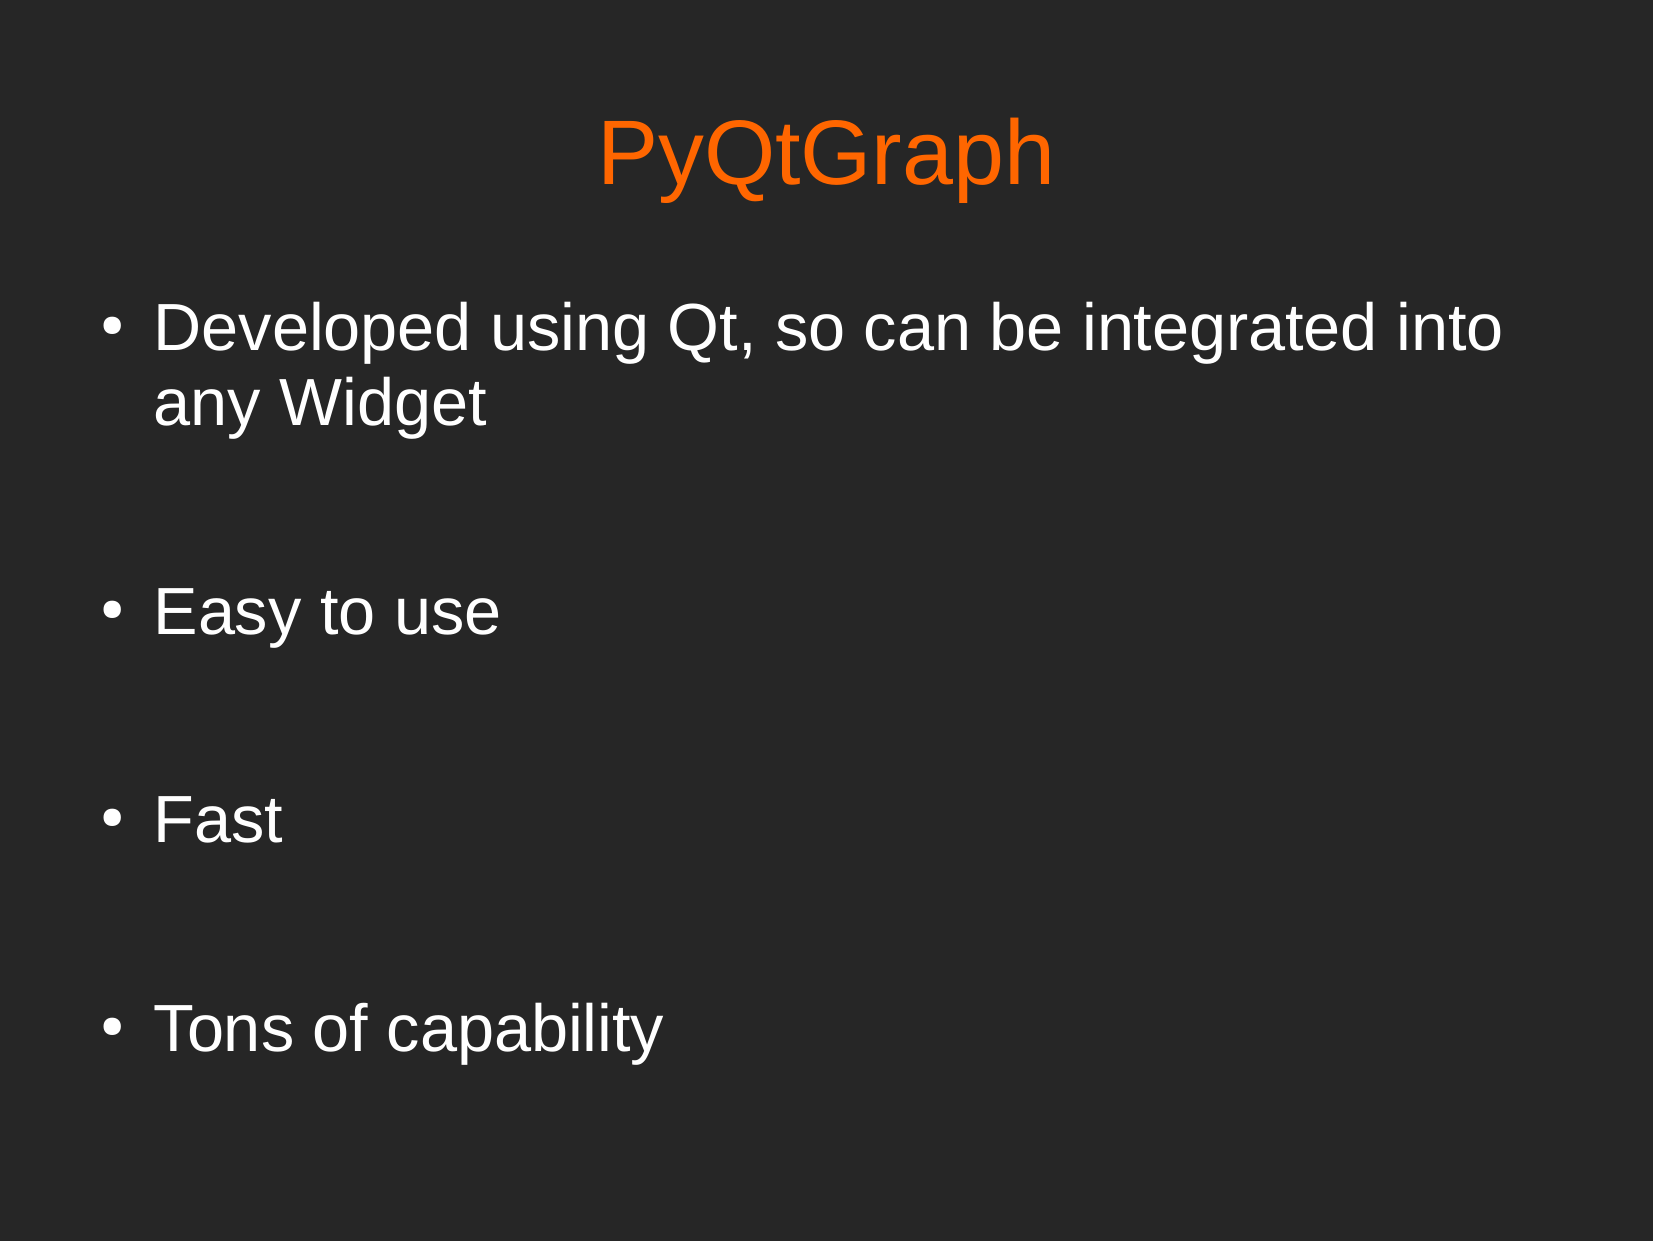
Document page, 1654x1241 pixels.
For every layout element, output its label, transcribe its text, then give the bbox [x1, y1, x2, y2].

list Developed using Qt, so can be integrated into any Widget Easy to use Fast Tons of capability [82, 290, 1571, 1241]
text_box PyQtGraph [82, 99, 1571, 207]
